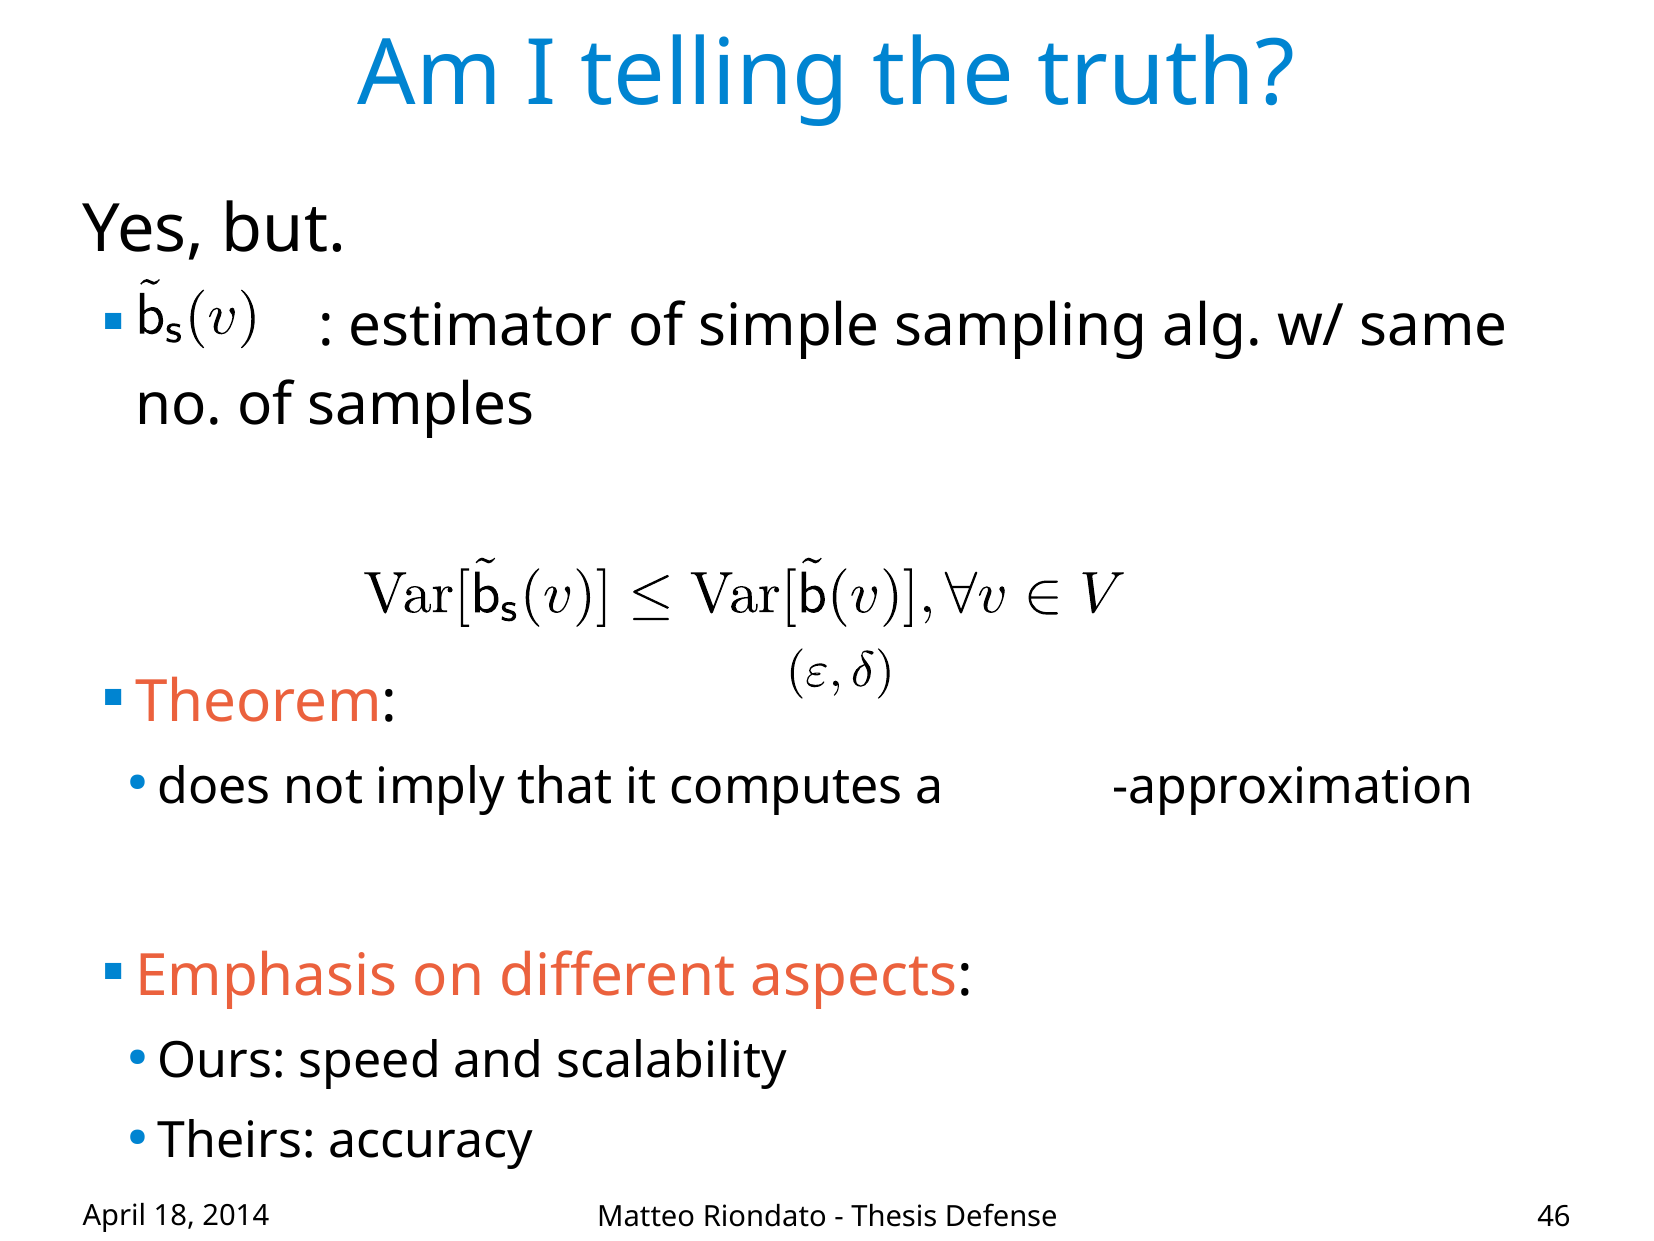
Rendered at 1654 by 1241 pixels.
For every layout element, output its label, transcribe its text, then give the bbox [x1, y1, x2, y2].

text_box [363, 557, 1126, 627]
title Am I telling the truth? [82, 0, 1571, 139]
list Yes, but. : estimator of simple sampling alg. w/ same no. of samples Theorem: does not imply that it computes a -approximation Emphasis on different aspects: Ours: speed and scalability Theirs: accuracy [82, 180, 1571, 1186]
text_box [135, 279, 261, 349]
text_box [785, 648, 895, 699]
